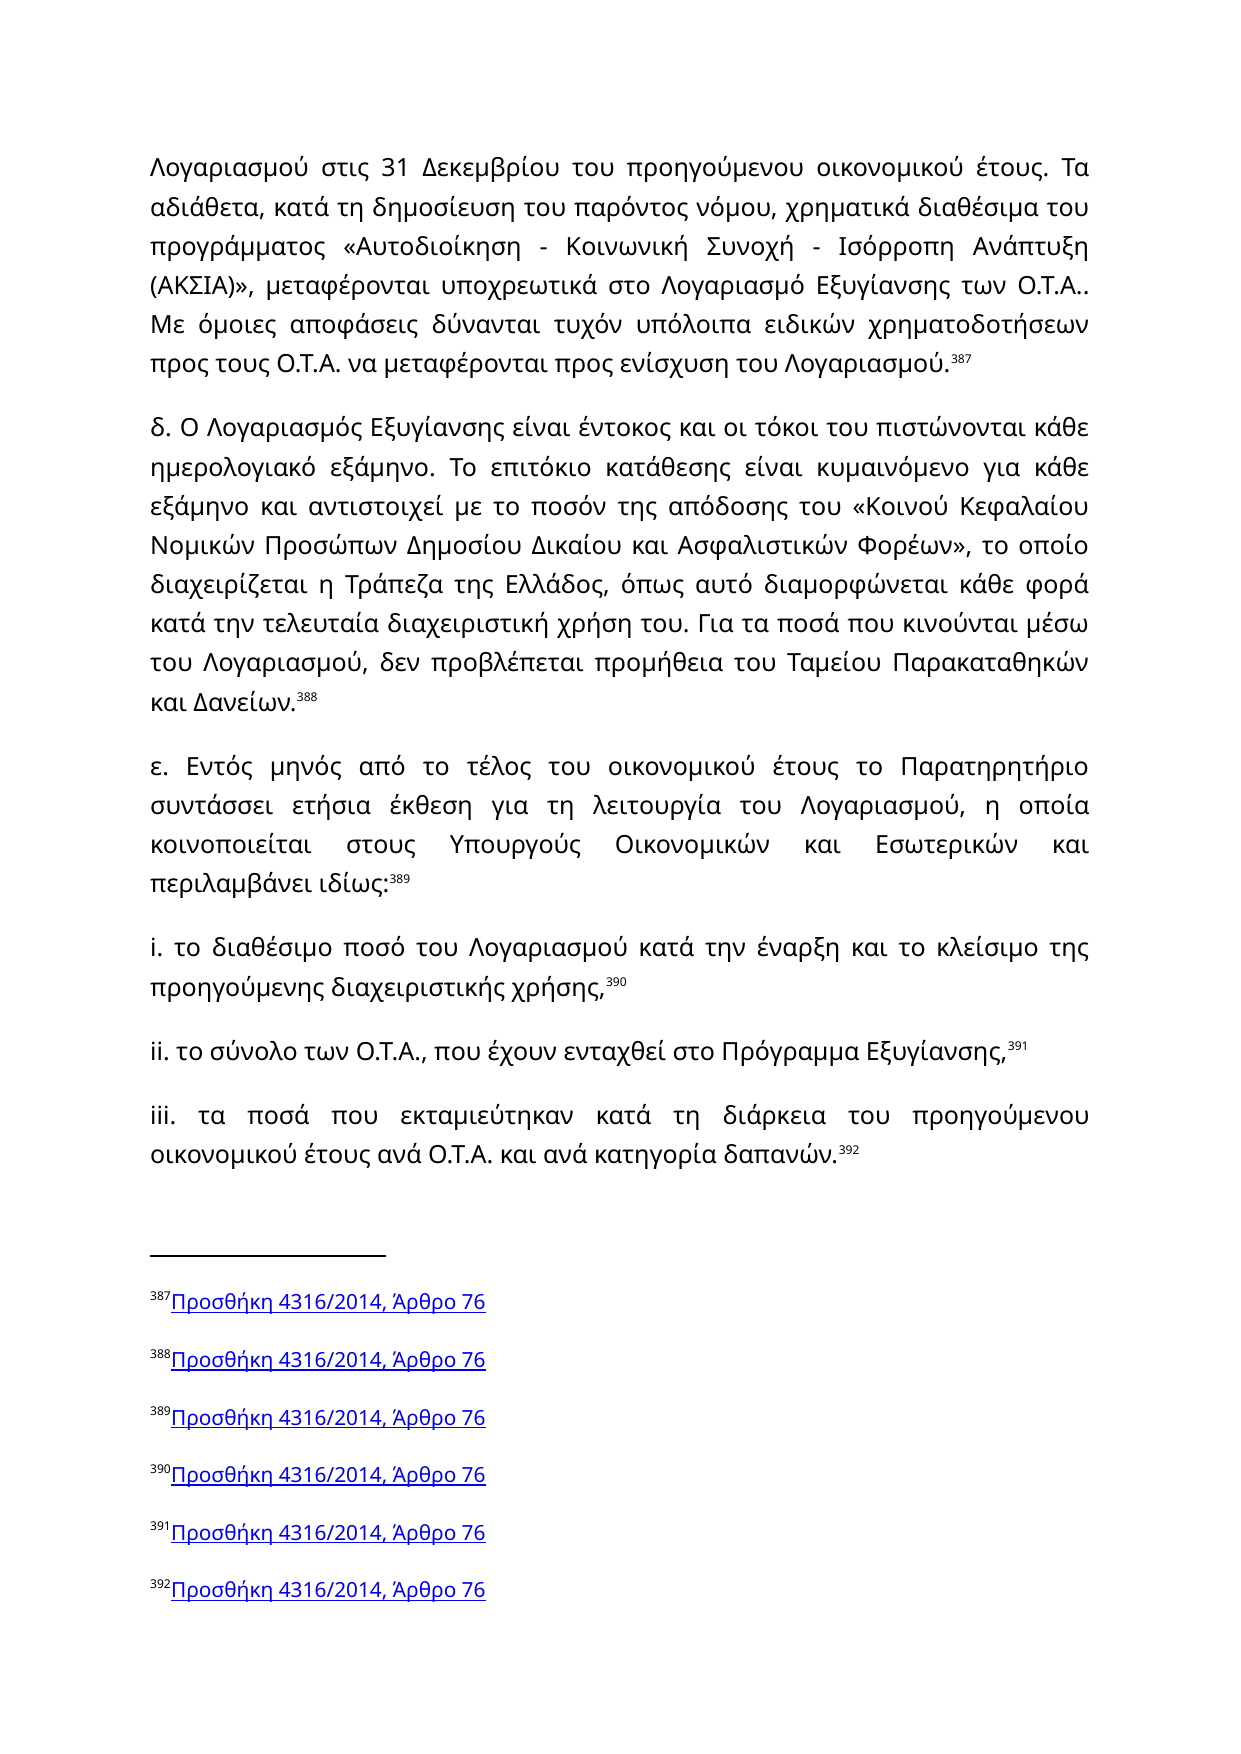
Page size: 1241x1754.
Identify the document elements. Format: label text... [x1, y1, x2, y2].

text δ. Ο Λογαριασμός Εξυγίανσης είναι έντοκος και οι τόκοι του πιστώνονται κάθε ημερολογιακό εξάμηνο. Το επιτόκιο κατάθεσης είναι κυμαινόμενο για κάθε εξάμηνο και αντιστοιχεί με το ποσόν της απόδοσης του «Κοινού Κεφαλαίου Νομικών Προσώπων Δημοσίου Δικαίου και Ασφαλιστικών Φορέων», το οποίο διαχειρίζεται η Τράπεζα της Ελλάδος, όπως αυτό διαμορφώνεται κάθε φορά κατά την τελευταία διαχειριστική χρήση του. Για τα ποσά που κινούνται μέσω του Λογαριασμού, δεν προβλέπεται προμήθεια του Ταμείου Παρακαταθηκών και Δανείων. [150, 410, 1090, 718]
text Προσθήκη 4316/2014, Άρθρο 76 [150, 1287, 1090, 1316]
text Προσθήκη 4316/2014, Άρθρο 76 [150, 1403, 1090, 1431]
text Προσθήκη 4316/2014, Άρθρο 76 [150, 1345, 1090, 1373]
text Προσθήκη 4316/2014, Άρθρο 76 [150, 1576, 1090, 1604]
text i. το διαθέσιμο ποσό του Λογαριασμού κατά την έναρξη και το κλείσιμο της προηγούμενης διαχειριστικής χρήσης, [150, 930, 1090, 1003]
text Προσθήκη 4316/2014, Άρθρο 76 [150, 1460, 1090, 1489]
text ii. το σύνολο των Ο.Τ.Α., που έχουν ενταχθεί στο Πρόγραμμα Εξυγίανσης, [150, 1033, 1090, 1067]
text ε. Εντός μηνός από το τέλος του οικονομικού έτους το Παρατηρητήριο συντάσσει ετήσια έκθεση για τη λειτουργία του Λογαριασμού, η οποία κοινοποιείται στους Υπουργούς Οικονομικών και Εσωτερικών και περιλαμβάνει ιδίως: [150, 748, 1090, 900]
text iii. τα ποσά που εκταμιεύτηκαν κατά τη διάρκεια του προηγούμενου οικονομικού έτους ανά Ο.Τ.Α. και ανά κατηγορία δαπανών. [150, 1097, 1090, 1171]
text Προσθήκη 4316/2014, Άρθρο 76 [150, 1518, 1090, 1546]
text Λογαριασμού στις 31 Δεκεμβρίου του προηγούμενου οικονομικού έτους. Τα αδιάθετα, κατά τη δημοσίευση του παρόντος νόμου, χρηματικά διαθέσιμα του προγράμματος «Αυτοδιοίκηση - Κοινωνική Συνοχή - Ισόρροπη Ανάπτυξη (ΑΚΣΙΑ)», μεταφέρονται υποχρεωτικά στο Λογαριασμό Εξυγίανσης των Ο.Τ.Α.. Με όμοιες αποφάσεις δύνανται τυχόν υπόλοιπα ειδικών χρηματοδοτήσεων προς τους Ο.Τ.Α. να μεταφέρονται προς ενίσχυση του Λογαριασμού. [150, 150, 1090, 380]
